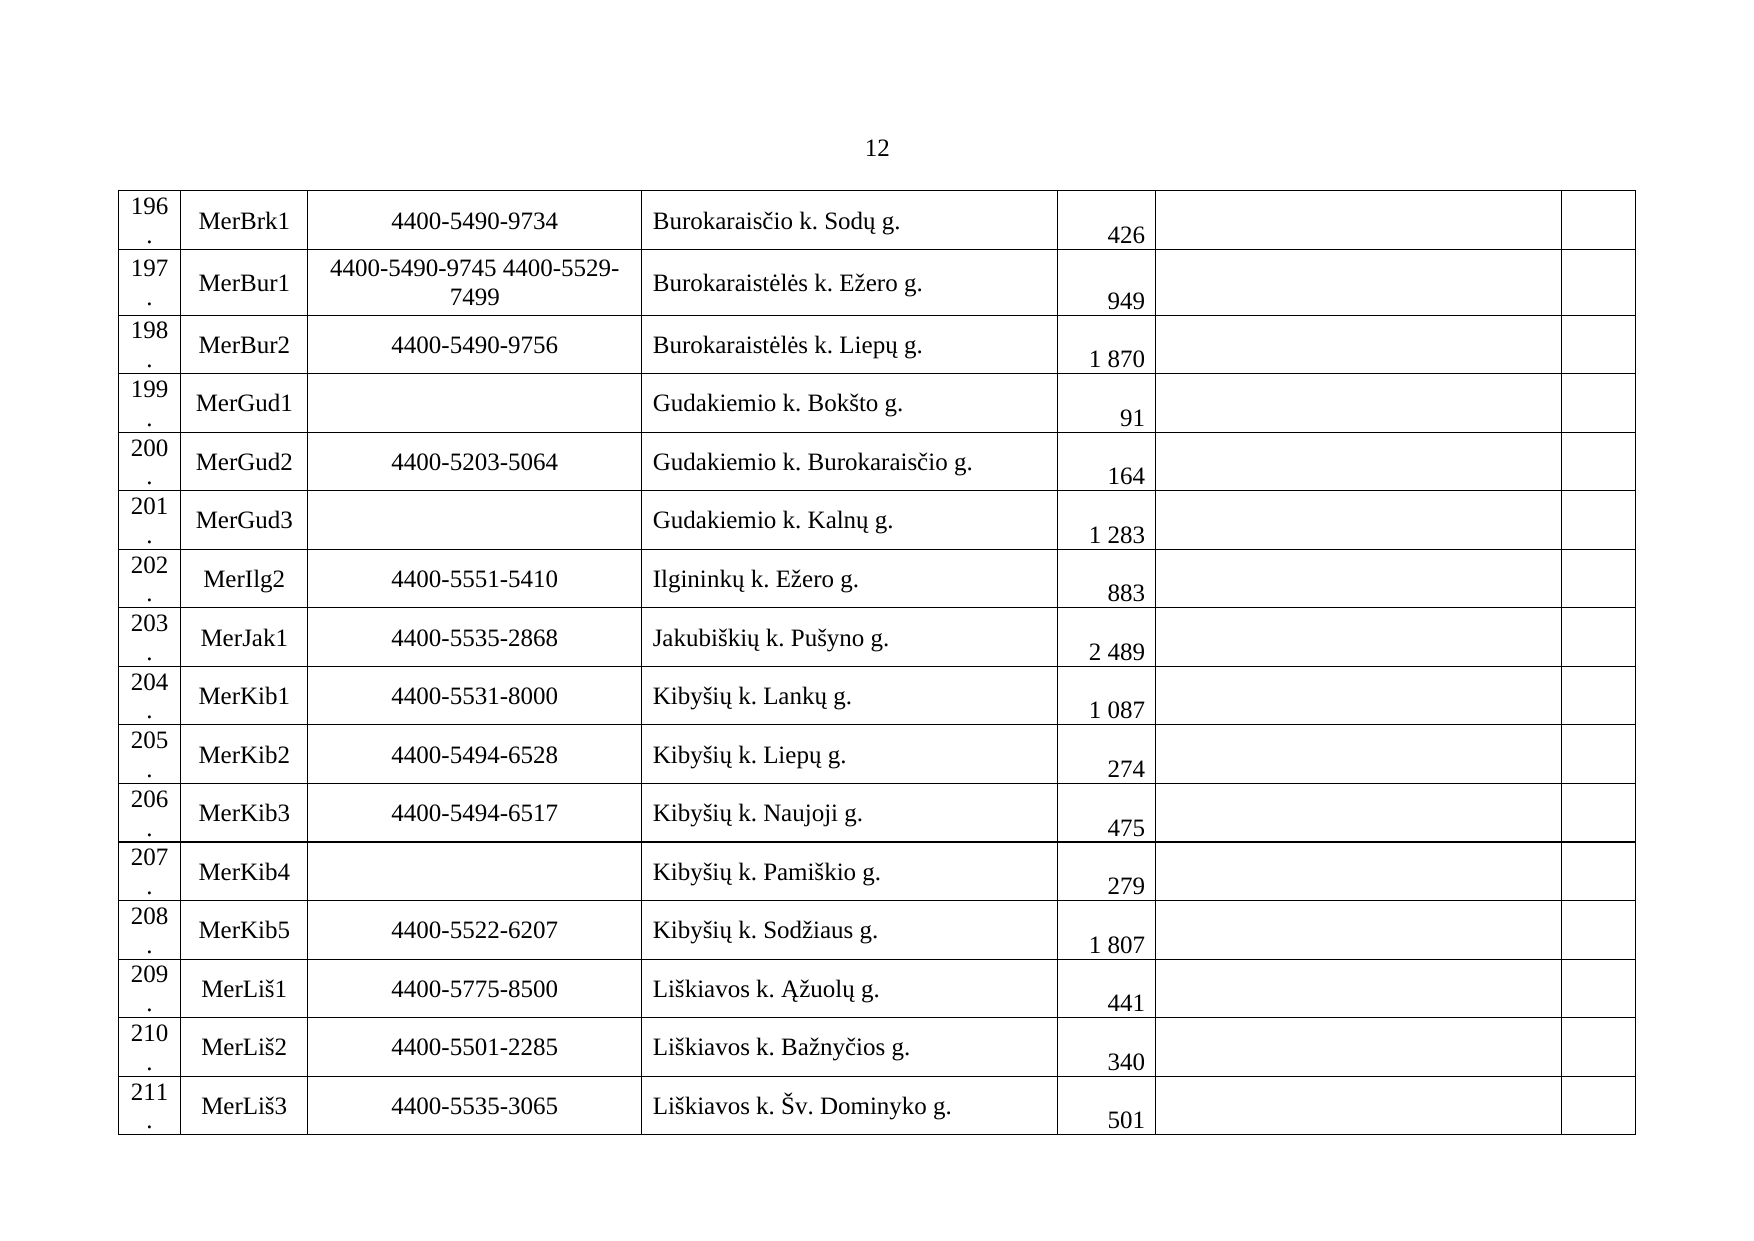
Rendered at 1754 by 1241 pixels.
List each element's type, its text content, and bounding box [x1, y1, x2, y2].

table_cell Liškiavos k. Bažnyčios g. [642, 1018, 1057, 1076]
table_cell 205. [119, 725, 180, 783]
table_cell [1562, 608, 1635, 666]
table_cell 4400-5490-9734 [308, 191, 641, 249]
table_cell MerGud3 [181, 491, 307, 549]
table_cell MerKib1 [181, 667, 307, 724]
table_cell 4400-5494-6517 [308, 784, 641, 841]
table_cell 1 087 [1058, 667, 1155, 724]
table_cell [1562, 191, 1635, 249]
table_cell 196. [119, 191, 180, 249]
table_cell [1156, 1018, 1561, 1076]
table_cell 210. [119, 1018, 180, 1076]
table_cell Gudakiemio k. Kalnų g. [642, 491, 1057, 549]
table_cell 4400-5494-6528 [308, 725, 641, 783]
table_cell MerLiš2 [181, 1018, 307, 1076]
table_cell MerIlg2 [181, 550, 307, 607]
table_cell 279 [1058, 843, 1155, 900]
table_cell 1 283 [1058, 491, 1155, 549]
table_cell 211. [119, 1077, 180, 1134]
table_cell 426 [1058, 191, 1155, 249]
table_cell 4400-5490-9745 4400-5529-7499 [308, 250, 641, 314]
table_cell 164 [1058, 433, 1155, 490]
table_cell Burokaraistėlės k. Ežero g. [642, 250, 1057, 314]
table_cell [1156, 374, 1561, 432]
table_cell [1156, 608, 1561, 666]
table_cell 4400-5535-2868 [308, 608, 641, 666]
table_cell 203. [119, 608, 180, 666]
table_cell 4400-5531-8000 [308, 667, 641, 724]
table_cell Liškiavos k. Ąžuolų g. [642, 960, 1057, 1017]
table_cell [1562, 901, 1635, 958]
table_cell MerBur2 [181, 316, 307, 373]
table_cell MerKib2 [181, 725, 307, 783]
table_cell [1156, 433, 1561, 490]
table_cell 883 [1058, 550, 1155, 607]
table_cell MerGud1 [181, 374, 307, 432]
table_cell MerKib4 [181, 843, 307, 900]
table_cell [1156, 491, 1561, 549]
table_cell 207. [119, 843, 180, 900]
table_cell [1562, 491, 1635, 549]
table_cell [1562, 1077, 1635, 1134]
table_cell 209. [119, 960, 180, 1017]
table_cell [1156, 901, 1561, 958]
table_cell [1156, 316, 1561, 373]
table_cell 340 [1058, 1018, 1155, 1076]
table_cell [1156, 960, 1561, 1017]
table_cell Kibyšių k. Liepų g. [642, 725, 1057, 783]
table_cell [1562, 667, 1635, 724]
table_cell 208. [119, 901, 180, 958]
table_cell Kibyšių k. Pamiškio g. [642, 843, 1057, 900]
table_cell [1156, 725, 1561, 783]
table_cell MerBur1 [181, 250, 307, 314]
table_cell MerBrk1 [181, 191, 307, 249]
table_cell 204. [119, 667, 180, 724]
table_cell MerKib5 [181, 901, 307, 958]
table_cell [1562, 784, 1635, 841]
table_cell Ilgininkų k. Ežero g. [642, 550, 1057, 607]
table_cell [1156, 550, 1561, 607]
table_cell Kibyšių k. Lankų g. [642, 667, 1057, 724]
table_cell [1156, 667, 1561, 724]
table_cell 4400-5490-9756 [308, 316, 641, 373]
table_cell [1562, 1018, 1635, 1076]
table_cell 501 [1058, 1077, 1155, 1134]
table_cell Jakubiškių k. Pušyno g. [642, 608, 1057, 666]
table_cell 441 [1058, 960, 1155, 1017]
table_cell Liškiavos k. Šv. Dominyko g. [642, 1077, 1057, 1134]
table_cell [1156, 1077, 1561, 1134]
table_cell MerKib3 [181, 784, 307, 841]
table_cell 2 489 [1058, 608, 1155, 666]
table_cell 4400-5775-8500 [308, 960, 641, 1017]
table_cell MerLiš1 [181, 960, 307, 1017]
table_cell 274 [1058, 725, 1155, 783]
table_cell 4400-5501-2285 [308, 1018, 641, 1076]
table_cell 4400-5522-6207 [308, 901, 641, 958]
table_cell [1562, 725, 1635, 783]
table_cell 202. [119, 550, 180, 607]
table_cell 949 [1058, 250, 1155, 314]
table_cell [1562, 960, 1635, 1017]
table_cell 200. [119, 433, 180, 490]
table_cell [1562, 843, 1635, 900]
table_cell 198. [119, 316, 180, 373]
table_cell [308, 843, 641, 900]
table_cell Burokaraisčio k. Sodų g. [642, 191, 1057, 249]
table_cell 199. [119, 374, 180, 432]
table_cell [1562, 374, 1635, 432]
table_cell 1 807 [1058, 901, 1155, 958]
table_cell Gudakiemio k. Burokaraisčio g. [642, 433, 1057, 490]
table_cell 201. [119, 491, 180, 549]
table_cell Kibyšių k. Sodžiaus g. [642, 901, 1057, 958]
table_cell [1156, 843, 1561, 900]
table_cell 1 870 [1058, 316, 1155, 373]
table_cell 91 [1058, 374, 1155, 432]
table_cell [1156, 191, 1561, 249]
table_cell [1562, 433, 1635, 490]
table_cell Burokaraistėlės k. Liepų g. [642, 316, 1057, 373]
table_cell 197. [119, 250, 180, 314]
table_cell MerGud2 [181, 433, 307, 490]
table_cell [1156, 784, 1561, 841]
table_cell 4400-5535-3065 [308, 1077, 641, 1134]
table_cell Gudakiemio k. Bokšto g. [642, 374, 1057, 432]
table_cell 4400-5551-5410 [308, 550, 641, 607]
table_cell [1562, 250, 1635, 314]
table_cell 475 [1058, 784, 1155, 841]
table_cell [308, 491, 641, 549]
table_cell [1156, 250, 1561, 314]
table_cell Kibyšių k. Naujoji g. [642, 784, 1057, 841]
table_cell MerJak1 [181, 608, 307, 666]
table_cell 4400-5203-5064 [308, 433, 641, 490]
table_cell MerLiš3 [181, 1077, 307, 1134]
table_cell [1562, 316, 1635, 373]
table_cell 206. [119, 784, 180, 841]
table_cell [308, 374, 641, 432]
table_cell [1562, 550, 1635, 607]
